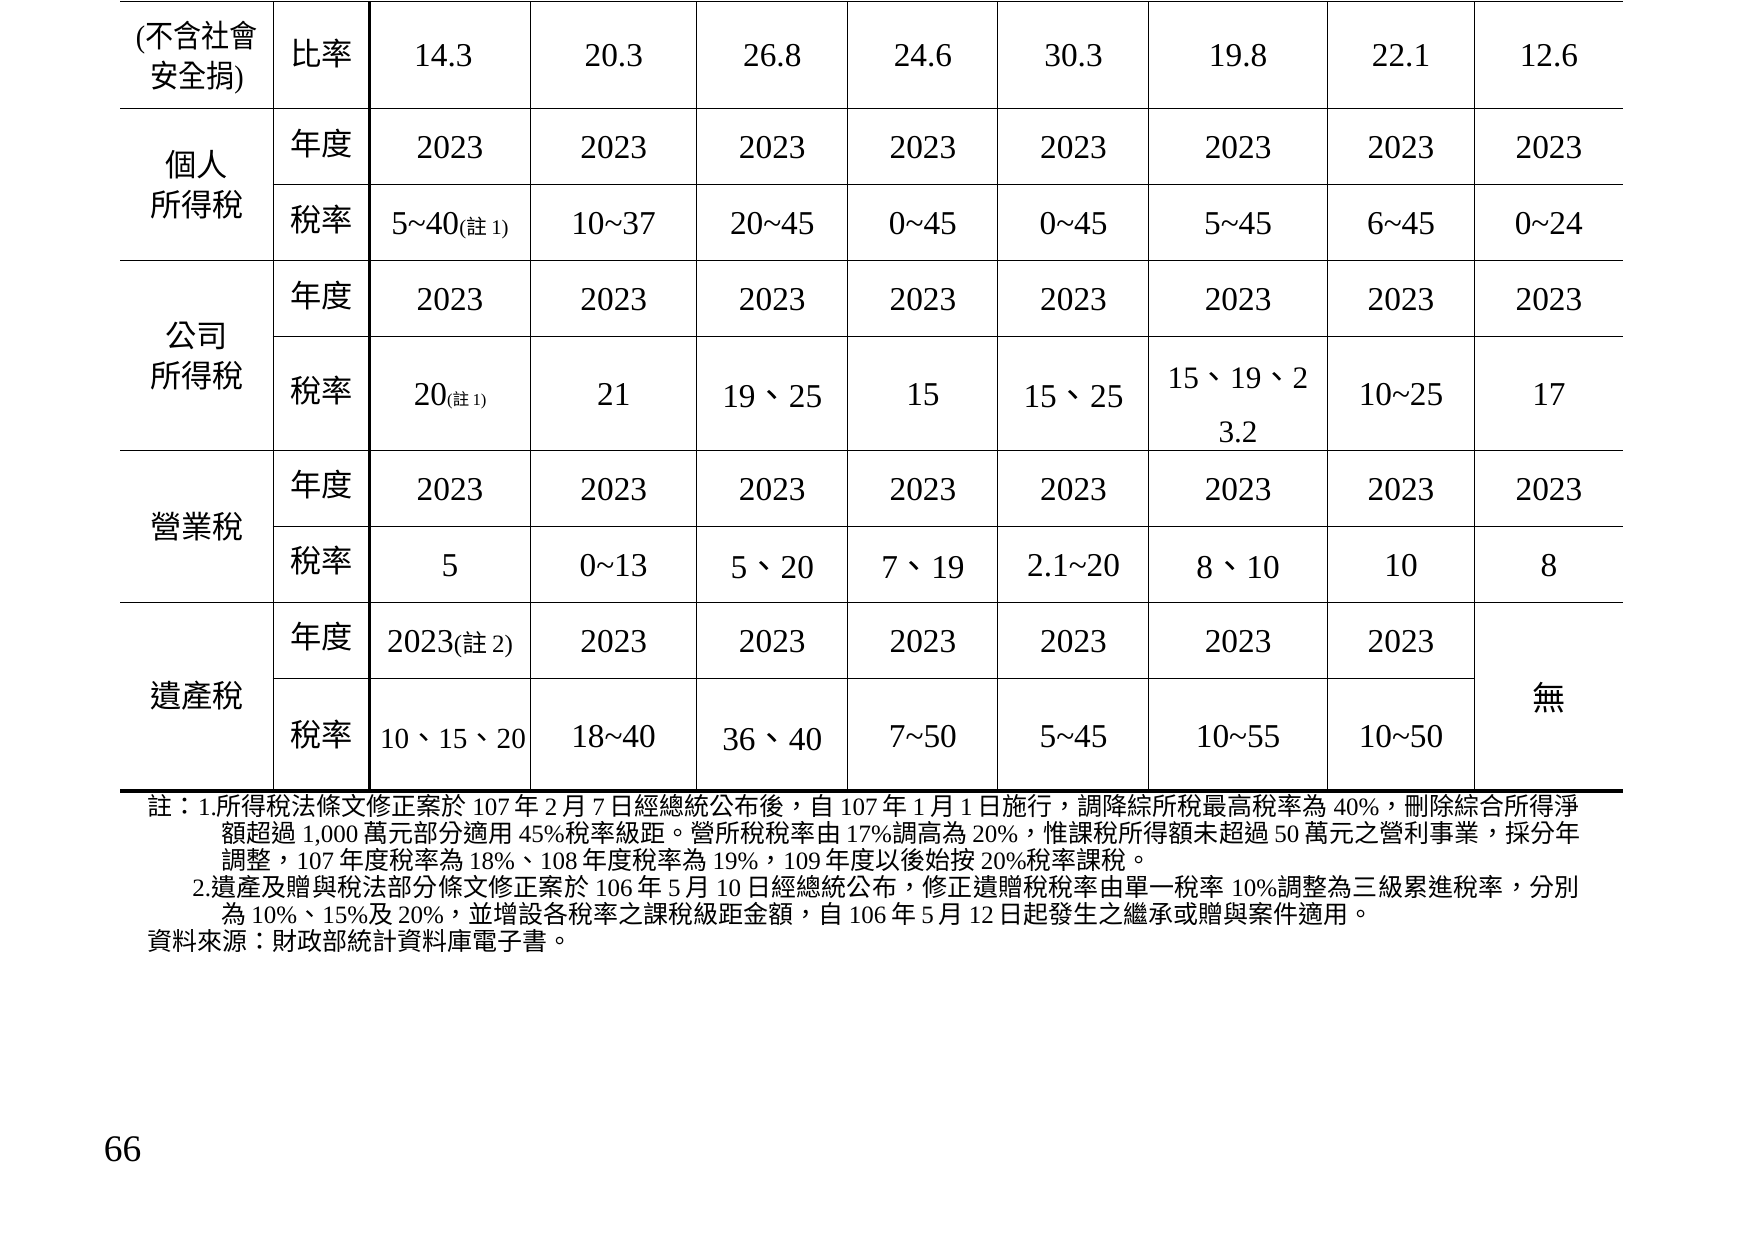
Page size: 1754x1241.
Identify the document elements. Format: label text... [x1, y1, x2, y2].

table_cell 2023 [1475, 109, 1622, 184]
table_cell 5~45 [998, 679, 1148, 789]
table_cell 2023 [848, 603, 997, 678]
table_cell 2023 [848, 451, 997, 526]
table_cell 20~45 [697, 185, 847, 260]
table_cell 稅率 [274, 527, 368, 602]
table_cell 19、25 [697, 337, 847, 449]
table_cell 2023 [531, 109, 696, 184]
table_cell 2023 [1149, 109, 1327, 184]
table_cell 2023 [848, 261, 997, 336]
table_cell 2023 [1328, 603, 1474, 678]
table_cell 2023 [1149, 451, 1327, 526]
table_cell 2023 [998, 261, 1148, 336]
table_cell 18~40 [531, 679, 696, 789]
table_cell 0~24 [1475, 185, 1622, 260]
table_cell 7、19 [848, 527, 997, 602]
table_cell 年度 [274, 451, 368, 526]
table_cell 遺產稅 [120, 603, 273, 789]
table_cell 10~25 [1328, 337, 1474, 449]
text 2.遺產及贈與稅法部分條文修正案於106年5月10日經總統公布，修正遺贈稅稅率由單一稅率10%調整為三級累進稅率，分別為10%、15%及20%，並增設各稅率之課稅級距金額，自106年5月12日起發生之繼承或贈與案件適用。 [192, 874, 1580, 929]
table_cell 營業稅 [120, 451, 273, 602]
table_cell 2023 [531, 451, 696, 526]
table_cell 稅率 [274, 185, 368, 260]
table_cell 14.3 [371, 2, 530, 108]
table_cell 36、40 [697, 679, 847, 789]
table_cell 年度 [274, 261, 368, 336]
table_cell 7~50 [848, 679, 997, 789]
table_cell 10~37 [531, 185, 696, 260]
table_cell 年度 [274, 603, 368, 678]
table_cell 15、25 [998, 337, 1148, 449]
table_cell 5~40(註1) [371, 185, 530, 260]
table_cell 26.8 [697, 2, 847, 108]
table_cell 2023 [371, 261, 530, 336]
table_cell 10、15、20 [371, 679, 530, 789]
table_cell 2023(註2) [371, 603, 530, 678]
table_cell 2023 [697, 451, 847, 526]
table_cell 24.6 [848, 2, 997, 108]
table_cell 2023 [697, 109, 847, 184]
table_cell 2023 [371, 451, 530, 526]
text 資料來源：財政部統計資料庫電子書。 [148, 929, 1580, 956]
table_cell 個人 所得稅 [120, 109, 273, 260]
table_cell 2023 [1328, 261, 1474, 336]
table_cell 15 [848, 337, 997, 449]
table_cell 2023 [531, 261, 696, 336]
table_cell 公司 所得稅 [120, 261, 273, 449]
table_cell 0~45 [848, 185, 997, 260]
table_cell 20.3 [531, 2, 696, 108]
table_cell 0~13 [531, 527, 696, 602]
table_cell 2023 [1149, 261, 1327, 336]
table_cell 8 [1475, 527, 1622, 602]
table_cell 2.1~20 [998, 527, 1148, 602]
table_cell 2023 [1328, 109, 1474, 184]
table_cell 2023 [697, 261, 847, 336]
table_cell 10~50 [1328, 679, 1474, 789]
table_cell 10 [1328, 527, 1474, 602]
table_cell 17 [1475, 337, 1622, 449]
table_cell 2023 [697, 603, 847, 678]
table_cell 30.3 [998, 2, 1148, 108]
table_cell (不含社會安全捐) [120, 2, 273, 108]
table_cell 2023 [371, 109, 530, 184]
table_cell 5、20 [697, 527, 847, 602]
table_cell 22.1 [1328, 2, 1474, 108]
table_cell 2023 [1475, 451, 1622, 526]
table_cell 無 [1475, 603, 1622, 789]
table_cell 12.6 [1475, 2, 1622, 108]
table_cell 年度 [274, 109, 368, 184]
table_cell 6~45 [1328, 185, 1474, 260]
table_cell 稅率 [274, 337, 368, 449]
table_cell 2023 [848, 109, 997, 184]
text 註：1.所得稅法條文修正案於107年2月7日經總統公布後，自107年1月1日施行，調降綜所稅最高稅率為40%，刪除綜合所得淨額超過1,000萬元部分適用45%稅率級距。營所稅稅率由17%調高為20%，惟課稅所得額未超過50萬元之營利事業，採分年調整，107年度稅率為18%、108年度稅率為19%，109年度以後始按20%稅率課稅。 [148, 793, 1580, 874]
table_cell 21 [531, 337, 696, 449]
table_cell 5 [371, 527, 530, 602]
table_cell 2023 [1149, 603, 1327, 678]
table_cell 19.8 [1149, 2, 1327, 108]
table_cell 2023 [1475, 261, 1622, 336]
table_cell 2023 [998, 603, 1148, 678]
table_cell 比率 [274, 2, 368, 108]
table_cell 0~45 [998, 185, 1148, 260]
table_cell 5~45 [1149, 185, 1327, 260]
table_cell 稅率 [274, 679, 368, 789]
table_cell 2023 [531, 603, 696, 678]
table_cell 2023 [998, 109, 1148, 184]
table_cell 15、19、23.2 [1149, 337, 1327, 449]
table_cell 2023 [1328, 451, 1474, 526]
table_cell 2023 [998, 451, 1148, 526]
table_cell 20(註1) [371, 337, 530, 449]
table_cell 8、10 [1149, 527, 1327, 602]
table_cell 10~55 [1149, 679, 1327, 789]
